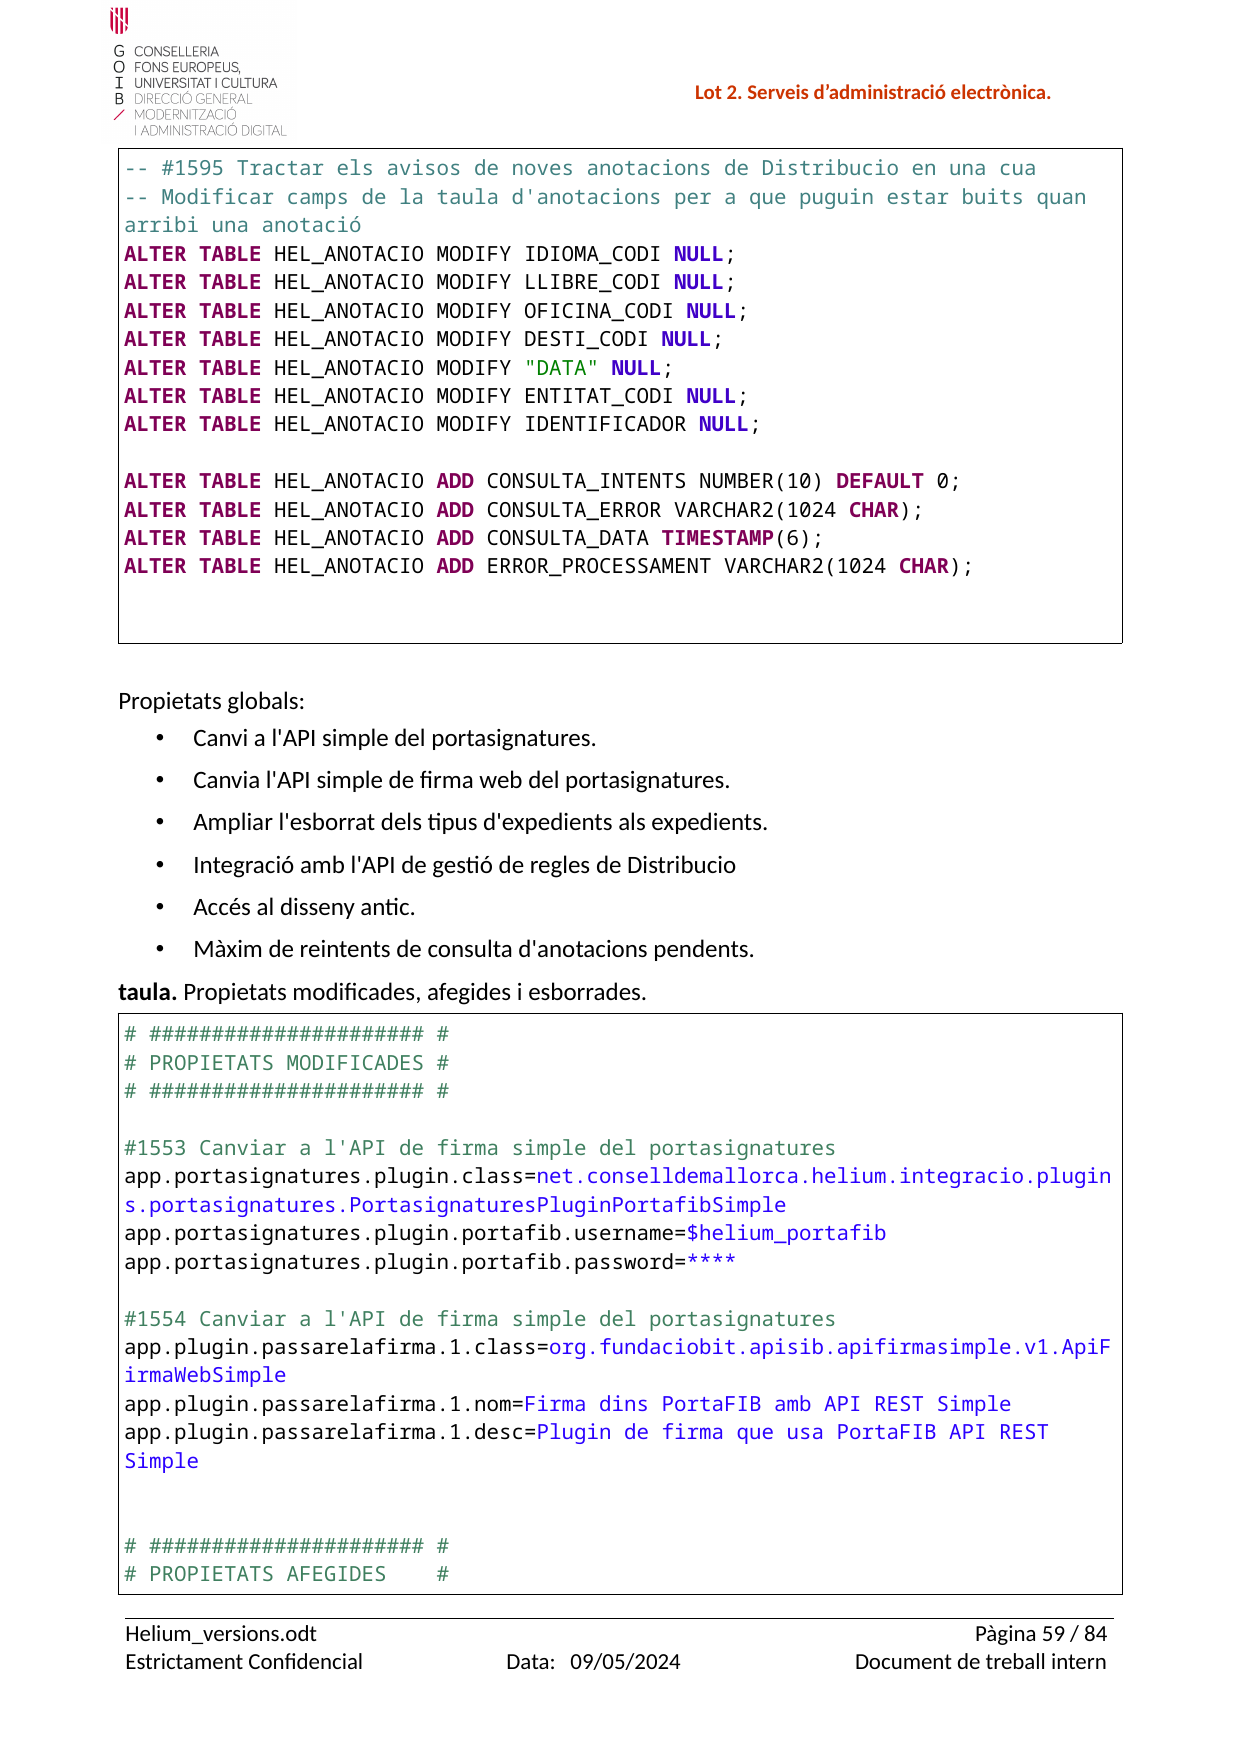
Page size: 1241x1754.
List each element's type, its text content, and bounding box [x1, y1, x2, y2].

text taula. Propietats modificades, afegides i esborrades. [118, 976, 1122, 1007]
list Ampliar l'esborrat dels tipus d'expedients als expedients. [156, 806, 1122, 837]
list Màxim de reintents de consulta d'anotacions pendents. [156, 934, 1122, 964]
list Accés al disseny antic. [156, 891, 1122, 922]
picture [100, 0, 297, 144]
list Canvi a l'API simple del portasignatures. [156, 722, 1122, 752]
table_header # ###################### # # PROPIETATS MODIFICADES # # ###################### # #1553 Canviar a l'API de firma simple del portasignatures app.portasignatures.plugin.class=net.conselldemallorca.helium.integracio.plugins.portasignatures.PortasignaturesPluginPortafibSimple app.portasignatures.plugin.portafib.username=$helium_portafib app.portasignatures.plugin.portafib.password=**** #1554 Canviar a l'API de firma simple del portasignatures app.plugin.passarelafirma.1.class=org.fundaciobit.apisib.apifirmasimple.v1.ApiFirmaWebSimple app.plugin.passarelafirma.1.nom=Firma dins PortaFIB amb API REST Simple app.plugin.passarelafirma.1.desc=Plugin de firma que usa PortaFIB API REST Simple # ###################### # # PROPIETATS AFEGIDES # [119, 1014, 1122, 1594]
table_header -- #1595 Tractar els avisos de noves anotacions de Distribucio en una cua -- Modificar camps de la taula d'anotacions per a que puguin estar buits quan arribi una anotació ALTER TABLE HEL_ANOTACIO MODIFY IDIOMA_CODI NULL; ALTER TABLE HEL_ANOTACIO MODIFY LLIBRE_CODI NULL; ALTER TABLE HEL_ANOTACIO MODIFY OFICINA_CODI NULL; ALTER TABLE HEL_ANOTACIO MODIFY DESTI_CODI NULL; ALTER TABLE HEL_ANOTACIO MODIFY "DATA" NULL; ALTER TABLE HEL_ANOTACIO MODIFY ENTITAT_CODI NULL; ALTER TABLE HEL_ANOTACIO MODIFY IDENTIFICADOR NULL; ALTER TABLE HEL_ANOTACIO ADD CONSULTA_INTENTS NUMBER(10) DEFAULT 0; ALTER TABLE HEL_ANOTACIO ADD CONSULTA_ERROR VARCHAR2(1024 CHAR); ALTER TABLE HEL_ANOTACIO ADD CONSULTA_DATA TIMESTAMP(6); ALTER TABLE HEL_ANOTACIO ADD ERROR_PROCESSAMENT VARCHAR2(1024 CHAR); [119, 149, 1122, 643]
text Propietats globals: [118, 685, 1122, 716]
list Integració amb l'API de gestió de regles de Distribucio [156, 849, 1122, 879]
list Canvia l'API simple de firma web del portasignatures. [156, 764, 1122, 794]
